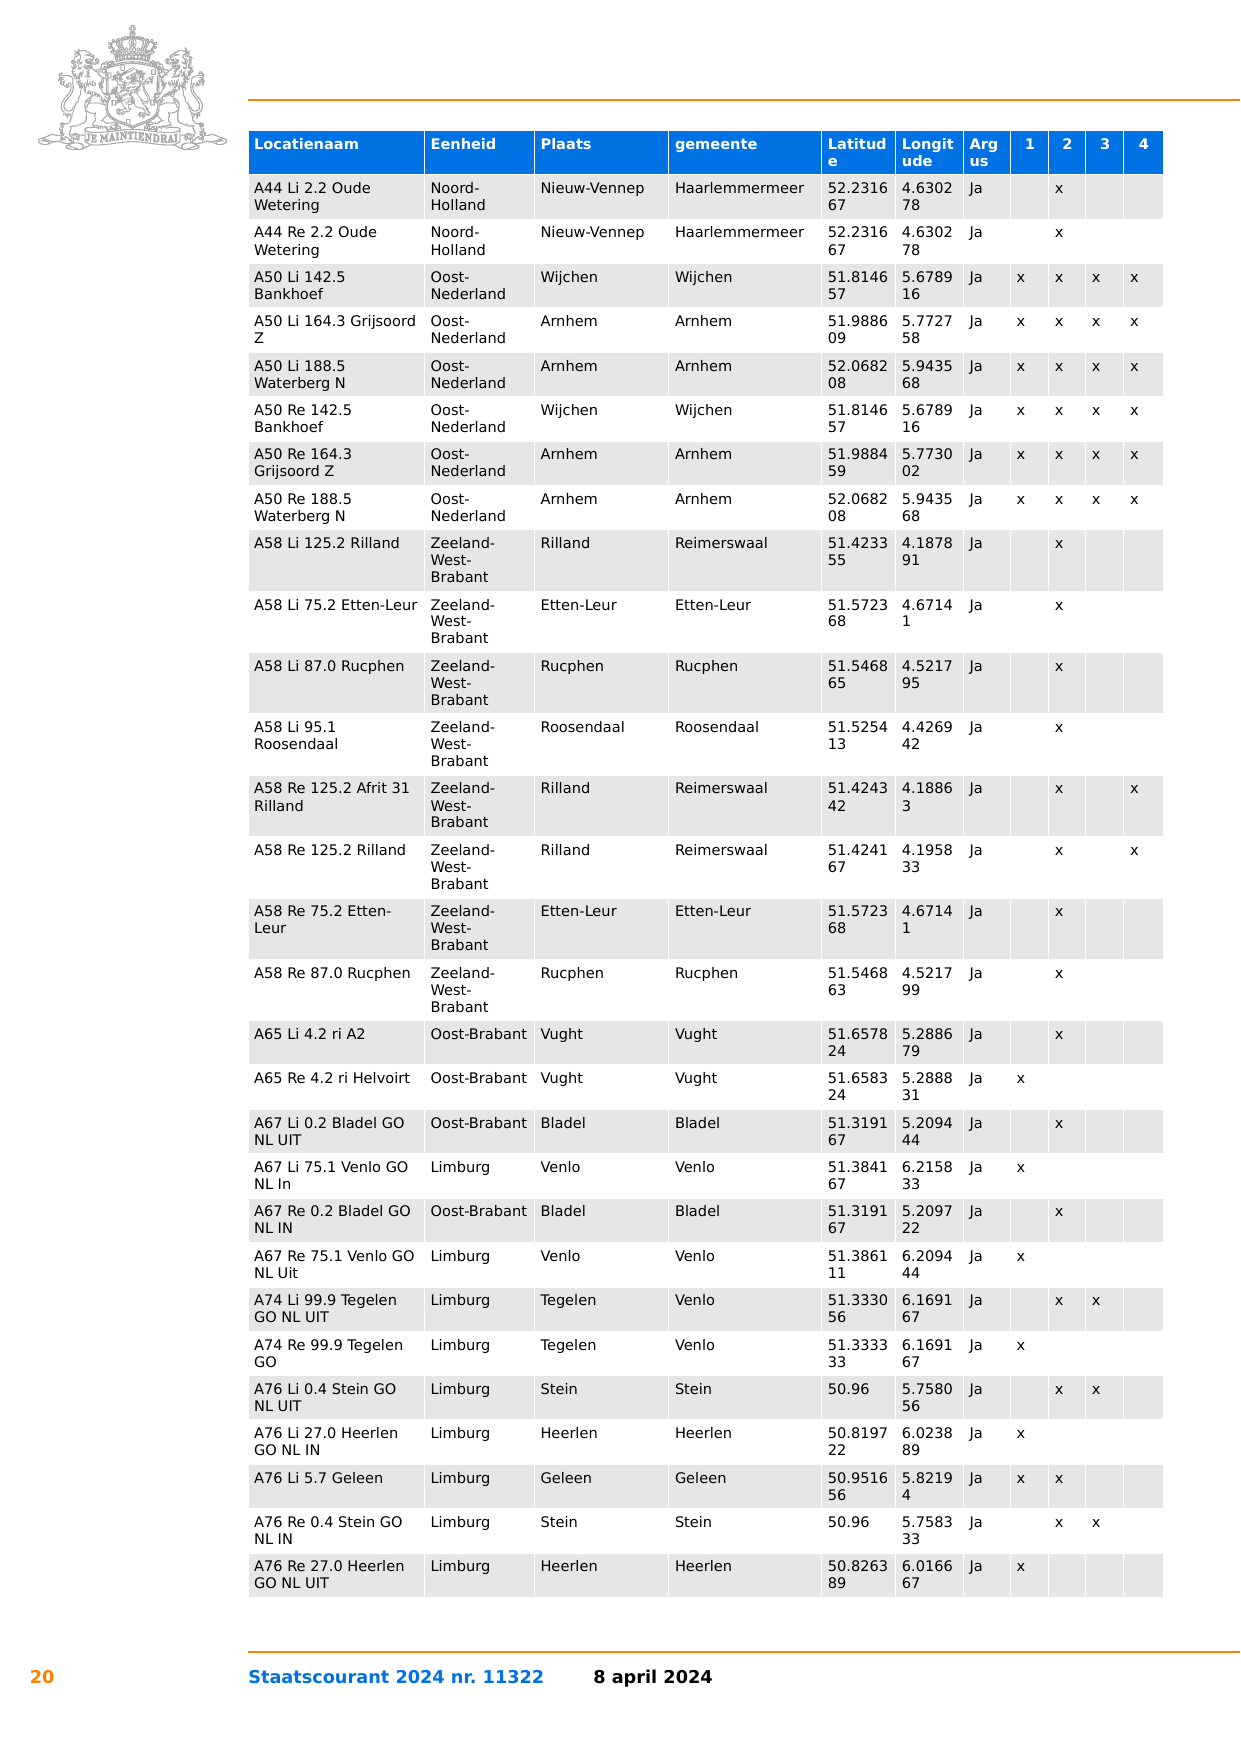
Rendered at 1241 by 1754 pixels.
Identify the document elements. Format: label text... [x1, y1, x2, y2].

table_cell Ja [964, 960, 1010, 1020]
table_cell x [1049, 1465, 1085, 1508]
table_cell Oost-Brabant [425, 1110, 534, 1153]
table_cell 50.96 [822, 1509, 895, 1553]
table_cell Geleen [535, 1465, 668, 1508]
table_cell 52.068208 [822, 353, 895, 396]
table_cell Etten-Leur [669, 899, 821, 959]
table_cell 51.423355 [822, 530, 895, 591]
table_cell A74 Li 99.9 Tegelen GO NL UIT [249, 1288, 424, 1331]
table_cell Limburg [425, 1154, 534, 1198]
table_cell x [1049, 899, 1085, 959]
table_cell x [1049, 1288, 1085, 1331]
table_cell [1086, 776, 1123, 836]
table_cell 51.572368 [822, 899, 895, 959]
table_cell Wijchen [669, 264, 821, 307]
table_cell x [1086, 1288, 1123, 1331]
table_cell x [1049, 397, 1085, 441]
table_cell 5.288831 [896, 1066, 963, 1109]
table_cell Venlo [669, 1288, 821, 1331]
table_cell Arnhem [669, 353, 821, 396]
table_cell Heerlen [669, 1421, 821, 1464]
table_cell [1086, 837, 1123, 897]
table_cell [1086, 220, 1123, 263]
table_cell [1011, 960, 1048, 1020]
table_cell Zeeland-West-Brabant [425, 714, 534, 775]
table_cell [1086, 1066, 1123, 1109]
table_header Plaats [535, 131, 668, 174]
table_cell [1086, 899, 1123, 959]
table_cell Heerlen [669, 1554, 821, 1597]
table_cell 6.169167 [896, 1288, 963, 1331]
table_cell Ja [964, 1421, 1010, 1464]
table_cell x [1124, 486, 1163, 529]
table_cell x [1049, 714, 1085, 775]
table_cell [1011, 837, 1048, 897]
table_cell 5.288679 [896, 1021, 963, 1064]
table_cell 51.572368 [822, 592, 895, 652]
table_cell Ja [964, 1066, 1010, 1109]
table_cell 6.016667 [896, 1554, 963, 1597]
table_cell A50 Li 188.5 Waterberg N [249, 353, 424, 396]
table_cell A50 Re 188.5 Waterberg N [249, 486, 424, 529]
table_cell Rucphen [669, 653, 821, 713]
table_cell Venlo [669, 1154, 821, 1198]
table_cell Rucphen [535, 653, 668, 713]
table_cell A74 Re 99.9 Tegelen GO [249, 1332, 424, 1375]
table_cell Rucphen [669, 960, 821, 1020]
table_cell [1086, 1465, 1123, 1508]
table_cell 5.678916 [896, 264, 963, 307]
table_cell 6.215833 [896, 1154, 963, 1198]
table_cell x [1124, 442, 1163, 485]
table_cell A67 Li 0.2 Bladel GO NL UIT [249, 1110, 424, 1153]
table_cell A67 Re 0.2 Bladel GO NL IN [249, 1199, 424, 1242]
table_cell A58 Li 125.2 Rilland [249, 530, 424, 591]
table_cell A67 Re 75.1 Venlo GO NL Uit [249, 1243, 424, 1286]
table_cell Oost-Nederland [425, 486, 534, 529]
table_cell x [1011, 1066, 1048, 1109]
table_cell x [1049, 442, 1085, 485]
table_header Latitude [822, 131, 895, 174]
table_header 4 [1124, 131, 1163, 174]
table_cell Ja [964, 1288, 1010, 1331]
table_cell x [1011, 1465, 1048, 1508]
table_cell A65 Li 4.2 ri A2 [249, 1021, 424, 1064]
table_cell Ja [964, 776, 1010, 836]
table_cell 51.424342 [822, 776, 895, 836]
table_cell 4.18863 [896, 776, 963, 836]
table_cell Stein [535, 1509, 668, 1553]
table_cell Oost-Brabant [425, 1199, 534, 1242]
table_cell 51.658324 [822, 1066, 895, 1109]
table_cell Ja [964, 1376, 1010, 1419]
table_cell [1124, 592, 1163, 652]
table_cell Roosendaal [535, 714, 668, 775]
table_cell x [1049, 530, 1085, 591]
table_cell [1011, 1288, 1048, 1331]
table_cell x [1086, 486, 1123, 529]
table_cell Venlo [535, 1154, 668, 1198]
table_cell x [1086, 309, 1123, 352]
table_cell 50.819722 [822, 1421, 895, 1464]
table_cell x [1049, 960, 1085, 1020]
table_cell [1124, 1154, 1163, 1198]
table_cell 4.67141 [896, 592, 963, 652]
table_cell [1124, 1110, 1163, 1153]
table_cell [1049, 1243, 1085, 1286]
table_cell A58 Re 75.2 Etten-Leur [249, 899, 424, 959]
table_cell x [1011, 397, 1048, 441]
table_cell [1011, 175, 1048, 219]
table_cell Oost-Nederland [425, 442, 534, 485]
table_cell Ja [964, 309, 1010, 352]
table_cell Ja [964, 397, 1010, 441]
table_cell 5.773002 [896, 442, 963, 485]
table_cell Zeeland-West-Brabant [425, 899, 534, 959]
table_cell Nieuw-Vennep [535, 220, 668, 263]
table_cell A58 Li 75.2 Etten-Leur [249, 592, 424, 652]
table_cell 5.772758 [896, 309, 963, 352]
table_cell 52.231667 [822, 220, 895, 263]
table_cell A58 Re 87.0 Rucphen [249, 960, 424, 1020]
table_cell Arnhem [669, 309, 821, 352]
table_cell Stein [669, 1376, 821, 1419]
table_cell 4.426942 [896, 714, 963, 775]
table_cell [1124, 960, 1163, 1020]
table_cell Reimerswaal [669, 837, 821, 897]
table_header Argus [964, 131, 1010, 174]
table_cell Bladel [669, 1110, 821, 1153]
table_cell Ja [964, 220, 1010, 263]
table_cell Tegelen [535, 1332, 668, 1375]
table_cell [1124, 1199, 1163, 1242]
table_cell x [1011, 264, 1048, 307]
table_cell 4.521799 [896, 960, 963, 1020]
table_cell A50 Li 164.3 Grijsoord Z [249, 309, 424, 352]
table_cell x [1086, 1376, 1123, 1419]
table_cell x [1049, 175, 1085, 219]
table_cell [1124, 1376, 1163, 1419]
table_cell [1086, 1332, 1123, 1375]
table_cell [1124, 1243, 1163, 1286]
table_cell [1049, 1332, 1085, 1375]
table_cell Etten-Leur [669, 592, 821, 652]
table_cell [1011, 714, 1048, 775]
table_cell 5.82194 [896, 1465, 963, 1508]
table_cell Oost-Nederland [425, 353, 534, 396]
table_cell x [1011, 486, 1048, 529]
table_cell 51.657824 [822, 1021, 895, 1064]
table_cell 51.988459 [822, 442, 895, 485]
table_cell Ja [964, 530, 1010, 591]
table_cell Limburg [425, 1332, 534, 1375]
table_cell Ja [964, 1199, 1010, 1242]
table_cell Venlo [535, 1243, 668, 1286]
table_cell A76 Re 0.4 Stein GO NL IN [249, 1509, 424, 1553]
table_cell Ja [964, 1243, 1010, 1286]
table_cell x [1086, 264, 1123, 307]
table_cell Wijchen [535, 397, 668, 441]
table_cell Venlo [669, 1243, 821, 1286]
table_cell A58 Li 95.1 Roosendaal [249, 714, 424, 775]
table_cell Vught [535, 1066, 668, 1109]
table_cell Zeeland-West-Brabant [425, 530, 534, 591]
table_cell 6.209444 [896, 1243, 963, 1286]
table_cell [1086, 175, 1123, 219]
table_cell Ja [964, 1554, 1010, 1597]
table_cell x [1049, 353, 1085, 396]
table_cell x [1011, 353, 1048, 396]
table_cell x [1011, 442, 1048, 485]
table_cell [1124, 653, 1163, 713]
table_header Longitude [896, 131, 963, 174]
table_cell Rilland [535, 776, 668, 836]
table_cell [1124, 220, 1163, 263]
table_cell x [1124, 353, 1163, 396]
table_cell Oost-Nederland [425, 264, 534, 307]
table_cell Limburg [425, 1288, 534, 1331]
table_cell [1086, 1421, 1123, 1464]
table_cell Wijchen [535, 264, 668, 307]
table_cell 51.814657 [822, 264, 895, 307]
table_cell Ja [964, 1154, 1010, 1198]
table_cell [1011, 1376, 1048, 1419]
table_cell 51.988609 [822, 309, 895, 352]
table_cell 51.814657 [822, 397, 895, 441]
table_cell 5.758056 [896, 1376, 963, 1419]
table_cell Roosendaal [669, 714, 821, 775]
table_cell [1086, 1021, 1123, 1064]
table_cell Etten-Leur [535, 899, 668, 959]
table_cell x [1049, 1021, 1085, 1064]
table_cell Ja [964, 1465, 1010, 1508]
table_cell A44 Li 2.2 Oude Wetering [249, 175, 424, 219]
table_cell x [1124, 397, 1163, 441]
table_cell 51.546863 [822, 960, 895, 1020]
table_cell Haarlemmermeer [669, 175, 821, 219]
table_cell Ja [964, 1509, 1010, 1553]
table_cell Rilland [535, 530, 668, 591]
table_cell 5.758333 [896, 1509, 963, 1553]
table_cell [1011, 1110, 1048, 1153]
table_cell Ja [964, 1021, 1010, 1064]
table_cell 4.195833 [896, 837, 963, 897]
table_cell A58 Re 125.2 Afrit 31 Rilland [249, 776, 424, 836]
table_cell 52.068208 [822, 486, 895, 529]
table_cell Zeeland-West-Brabant [425, 960, 534, 1020]
table_cell [1011, 776, 1048, 836]
table_cell x [1124, 264, 1163, 307]
table_cell [1124, 1066, 1163, 1109]
table_cell x [1049, 220, 1085, 263]
table_cell Ja [964, 714, 1010, 775]
table_cell Tegelen [535, 1288, 668, 1331]
table_cell Nieuw-Vennep [535, 175, 668, 219]
table_cell [1049, 1066, 1085, 1109]
table_cell Bladel [535, 1199, 668, 1242]
table_cell 4.187891 [896, 530, 963, 591]
table_cell Oost-Brabant [425, 1066, 534, 1109]
table_cell [1049, 1154, 1085, 1198]
table_cell 5.209444 [896, 1110, 963, 1153]
table_cell A58 Li 87.0 Rucphen [249, 653, 424, 713]
table_cell 51.384167 [822, 1154, 895, 1198]
table_cell x [1049, 1110, 1085, 1153]
table_cell [1011, 530, 1048, 591]
table_cell 51.319167 [822, 1110, 895, 1153]
table_cell [1086, 1243, 1123, 1286]
table_cell 5.943568 [896, 486, 963, 529]
table_cell Arnhem [535, 486, 668, 529]
table_cell [1124, 714, 1163, 775]
table_cell [1011, 653, 1048, 713]
table_cell [1124, 530, 1163, 591]
table_cell x [1124, 776, 1163, 836]
table_header gemeente [669, 131, 821, 174]
table_cell [1124, 175, 1163, 219]
table_cell x [1049, 1199, 1085, 1242]
table_cell 5.943568 [896, 353, 963, 396]
table_cell 51.386111 [822, 1243, 895, 1286]
table_cell 6.169167 [896, 1332, 963, 1375]
table_cell A50 Re 164.3 Grijsoord Z [249, 442, 424, 485]
table_cell A58 Re 125.2 Rilland [249, 837, 424, 897]
table_cell 51.424167 [822, 837, 895, 897]
table_cell Noord-Holland [425, 175, 534, 219]
table_cell 50.96 [822, 1376, 895, 1419]
table_cell A76 Li 27.0 Heerlen GO NL IN [249, 1421, 424, 1464]
table_cell A50 Re 142.5 Bankhoef [249, 397, 424, 441]
table_cell Zeeland-West-Brabant [425, 592, 534, 652]
table_cell [1124, 1554, 1163, 1597]
table_header Locatienaam [249, 131, 424, 174]
table_cell A76 Re 27.0 Heerlen GO NL UIT [249, 1554, 424, 1597]
table_cell [1086, 653, 1123, 713]
table_cell [1124, 1332, 1163, 1375]
table_cell [1049, 1421, 1085, 1464]
table_cell [1011, 592, 1048, 652]
table_cell x [1049, 1376, 1085, 1419]
table_cell 4.67141 [896, 899, 963, 959]
table_cell Limburg [425, 1243, 534, 1286]
table_cell x [1049, 264, 1085, 307]
table_cell Ja [964, 899, 1010, 959]
table_cell x [1124, 309, 1163, 352]
table_cell Limburg [425, 1376, 534, 1419]
table_cell Limburg [425, 1554, 534, 1597]
table_cell 4.630278 [896, 220, 963, 263]
table_cell [1011, 899, 1048, 959]
table_cell [1086, 1154, 1123, 1198]
table_cell Oost-Nederland [425, 309, 534, 352]
table_cell Bladel [535, 1110, 668, 1153]
table_cell [1086, 714, 1123, 775]
table_cell Vught [669, 1021, 821, 1064]
table_cell x [1086, 353, 1123, 396]
table_cell A76 Li 0.4 Stein GO NL UIT [249, 1376, 424, 1419]
table_cell 50.826389 [822, 1554, 895, 1597]
table_cell Ja [964, 264, 1010, 307]
table_cell A67 Li 75.1 Venlo GO NL In [249, 1154, 424, 1198]
table_cell Stein [535, 1376, 668, 1419]
table_cell x [1124, 837, 1163, 897]
table_cell [1049, 1554, 1085, 1597]
table_cell [1124, 1421, 1163, 1464]
table_cell x [1049, 486, 1085, 529]
table_cell Ja [964, 837, 1010, 897]
table_cell Wijchen [669, 397, 821, 441]
table_cell A76 Li 5.7 Geleen [249, 1465, 424, 1508]
table_cell Bladel [669, 1199, 821, 1242]
table_cell Rucphen [535, 960, 668, 1020]
table_cell x [1086, 1509, 1123, 1553]
table_cell Limburg [425, 1509, 534, 1553]
table_cell Arnhem [535, 353, 668, 396]
table_cell x [1011, 309, 1048, 352]
table_cell x [1011, 1154, 1048, 1198]
table_cell [1124, 1465, 1163, 1508]
table_cell 51.333333 [822, 1332, 895, 1375]
table_cell 52.231667 [822, 175, 895, 219]
table_cell Limburg [425, 1421, 534, 1464]
table_cell Stein [669, 1509, 821, 1553]
table_cell x [1086, 442, 1123, 485]
table_cell A65 Re 4.2 ri Helvoirt [249, 1066, 424, 1109]
table_cell Reimerswaal [669, 530, 821, 591]
table_cell [1124, 1288, 1163, 1331]
table_cell 50.951656 [822, 1465, 895, 1508]
table_cell Ja [964, 442, 1010, 485]
table_cell 4.521795 [896, 653, 963, 713]
table_cell [1011, 1199, 1048, 1242]
table_cell Rilland [535, 837, 668, 897]
table_cell 5.209722 [896, 1199, 963, 1242]
table_cell Vught [535, 1021, 668, 1064]
table_cell Arnhem [669, 486, 821, 529]
table_cell x [1049, 592, 1085, 652]
table_cell Ja [964, 175, 1010, 219]
table_cell 5.678916 [896, 397, 963, 441]
table_cell Ja [964, 1110, 1010, 1153]
table_cell Heerlen [535, 1554, 668, 1597]
table_cell Ja [964, 1332, 1010, 1375]
table_header 3 [1086, 131, 1123, 174]
table_cell [1086, 960, 1123, 1020]
table_cell Ja [964, 592, 1010, 652]
table_cell Geleen [669, 1465, 821, 1508]
picture [38, 25, 227, 150]
table_cell Ja [964, 486, 1010, 529]
table_cell Arnhem [535, 442, 668, 485]
table_cell x [1011, 1421, 1048, 1464]
table_cell Limburg [425, 1465, 534, 1508]
table_header 1 [1011, 131, 1048, 174]
table_cell x [1049, 309, 1085, 352]
table_cell Heerlen [535, 1421, 668, 1464]
table_cell x [1049, 1509, 1085, 1553]
table_cell A44 Re 2.2 Oude Wetering [249, 220, 424, 263]
table_cell [1086, 1554, 1123, 1597]
table_cell Zeeland-West-Brabant [425, 653, 534, 713]
table_cell Reimerswaal [669, 776, 821, 836]
table_cell x [1049, 776, 1085, 836]
table_cell Haarlemmermeer [669, 220, 821, 263]
table_cell Noord-Holland [425, 220, 534, 263]
table_header Eenheid [425, 131, 534, 174]
table_cell 51.319167 [822, 1199, 895, 1242]
table_cell [1011, 220, 1048, 263]
table_header 2 [1049, 131, 1085, 174]
table_cell [1124, 1509, 1163, 1553]
table_cell [1086, 530, 1123, 591]
table_cell x [1011, 1332, 1048, 1375]
table_cell Arnhem [669, 442, 821, 485]
table_cell Ja [964, 353, 1010, 396]
table_cell A50 Li 142.5 Bankhoef [249, 264, 424, 307]
table_cell 4.630278 [896, 175, 963, 219]
table_cell Arnhem [535, 309, 668, 352]
table_cell [1011, 1021, 1048, 1064]
table_cell Etten-Leur [535, 592, 668, 652]
table_cell [1086, 592, 1123, 652]
table_cell [1124, 899, 1163, 959]
table_cell Zeeland-West-Brabant [425, 837, 534, 897]
table_cell [1086, 1199, 1123, 1242]
table_cell [1086, 1110, 1123, 1153]
table_cell 6.023889 [896, 1421, 963, 1464]
table_cell Zeeland-West-Brabant [425, 776, 534, 836]
table_cell Oost-Brabant [425, 1021, 534, 1064]
table_cell [1011, 1509, 1048, 1553]
table_cell x [1049, 837, 1085, 897]
table_cell 51.525413 [822, 714, 895, 775]
table_cell 51.333056 [822, 1288, 895, 1331]
table_cell Oost-Nederland [425, 397, 534, 441]
table_cell Venlo [669, 1332, 821, 1375]
table_cell Ja [964, 653, 1010, 713]
table_cell Vught [669, 1066, 821, 1109]
table_cell x [1011, 1554, 1048, 1597]
table_cell x [1049, 653, 1085, 713]
table_cell x [1011, 1243, 1048, 1286]
table_cell 51.546865 [822, 653, 895, 713]
table_cell [1124, 1021, 1163, 1064]
table_cell x [1086, 397, 1123, 441]
